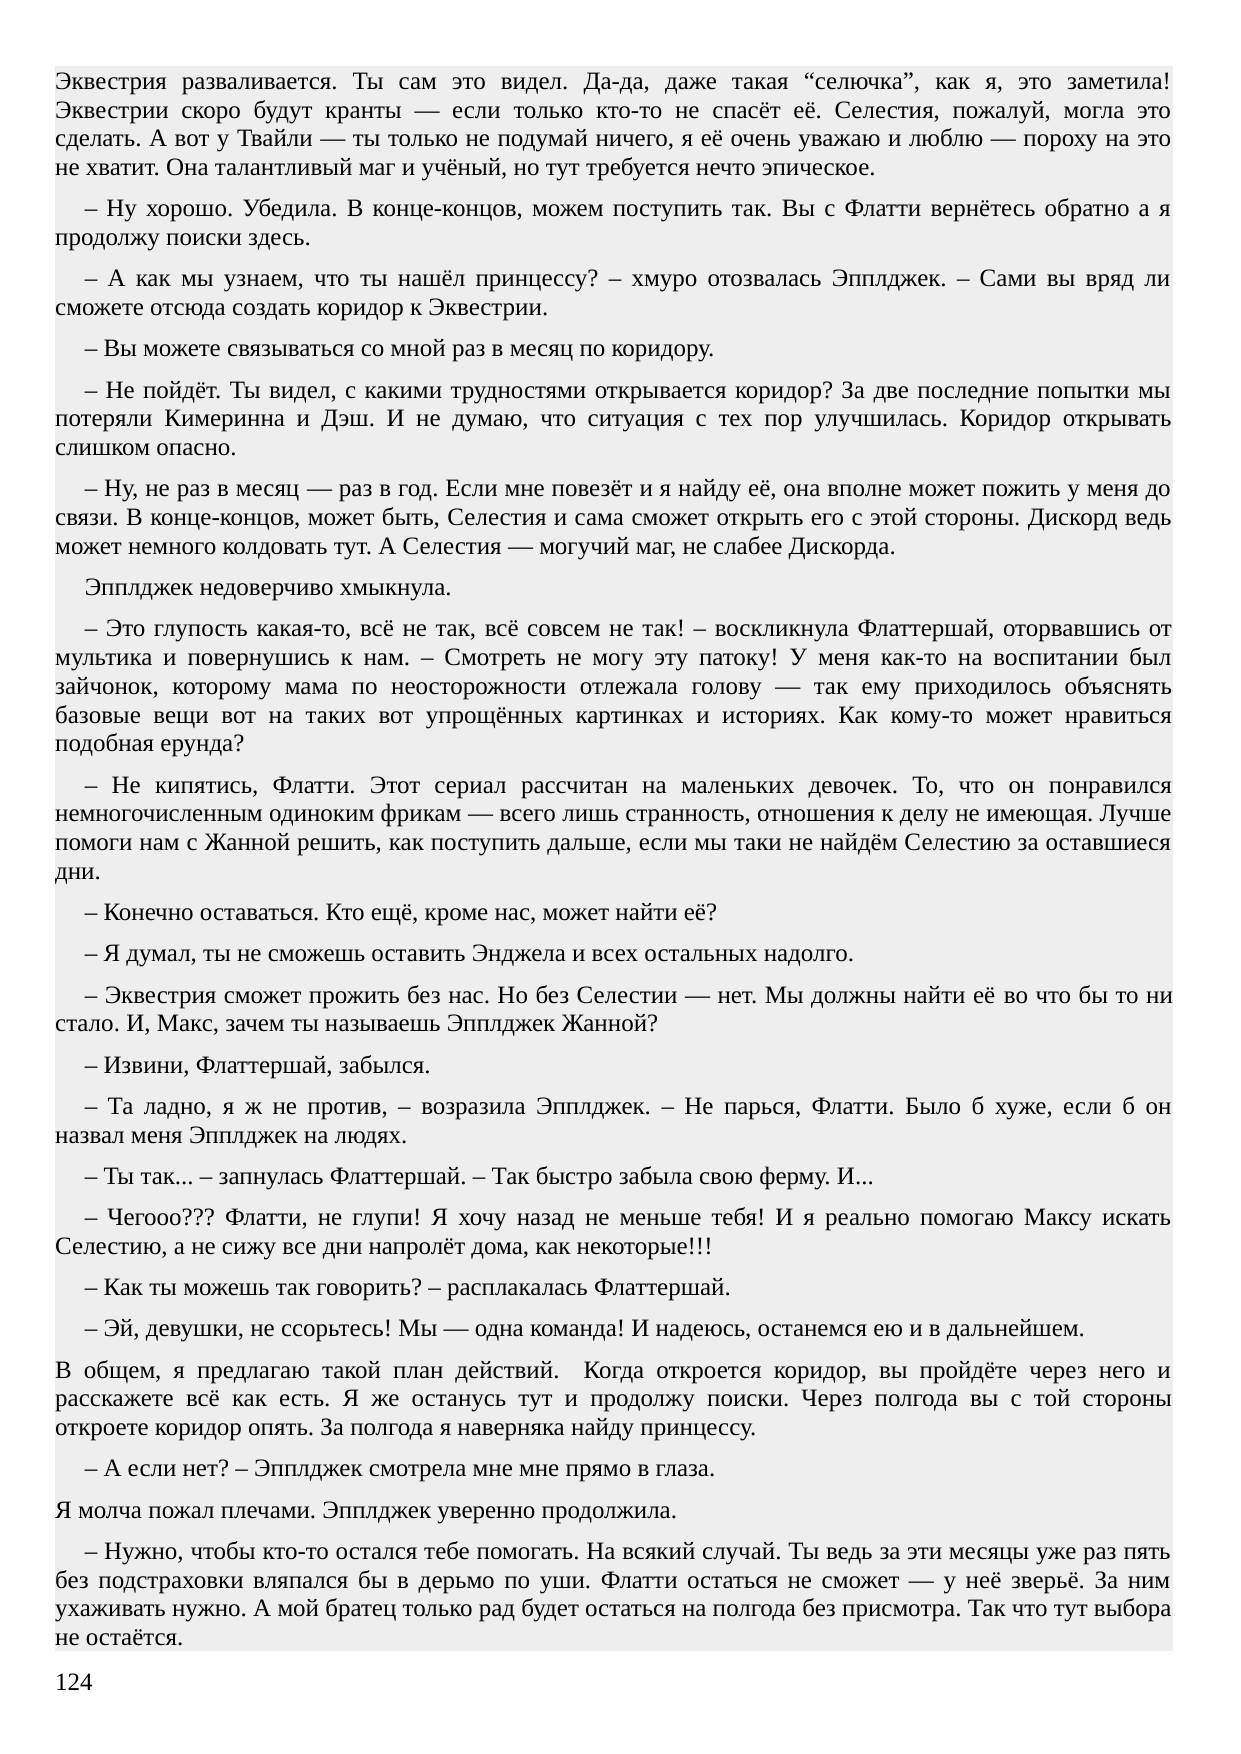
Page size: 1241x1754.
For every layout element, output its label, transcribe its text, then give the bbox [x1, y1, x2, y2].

text – Ты так... – запнулась Флаттершай. – Так быстро забыла свою ферму. И... [55, 1161, 1173, 1190]
text Эпплджек недоверчиво хмыкнула. [55, 572, 1173, 601]
text – Нужно, чтобы кто-то остался тебе помогать. На всякий случай. Ты ведь за эти месяцы уже раз пять без подстраховки вляпался бы в дерьмо по уши. Флатти остаться не сможет — у неё зверьё. За ним ухаживать нужно. А мой братец только рад будет остаться на полгода без присмотра. Так что тут выбора не остаётся. [55, 1536, 1173, 1651]
text – Я думал, ты не сможешь оставить Энджела и всех остальных надолго. [55, 938, 1173, 967]
text – Та ладно, я ж не против, – возразила Эпплджек. – Не парься, Флатти. Было б хуже, если б он назвал меня Эпплджек на людях. [55, 1091, 1173, 1148]
text – Эквестрия сможет прожить без нас. Но без Селестии — нет. Мы должны найти её во что бы то ни стало. И, Макс, зачем ты называешь Эпплджек Жанной? [55, 980, 1173, 1037]
text – Вы можете связываться со мной раз в месяц по коридору. [55, 333, 1173, 362]
text – Извини, Флаттершай, забылся. [55, 1050, 1173, 1078]
list В общем, я предлагаю такой план действий. Когда откроется коридор, вы пройдёте через него и расскажете всё как есть. Я же останусь тут и продолжу поиски. Через полгода вы с той стороны откроете коридор опять. За полгода я наверняка найду принцессу. [55, 1355, 1173, 1441]
text – Не пойдёт. Ты видел, с какими трудностями открывается коридор? За две последние попытки мы потеряли Кимеринна и Дэш. И не думаю, что ситуация с тех пор улучшилась. Коридор открывать слишком опасно. [55, 375, 1173, 461]
text – Это глупость какая-то, всё не так, всё совсем не так! – воскликнула Флаттершай, оторвавшись от мультика и повернушись к нам. – Смотреть не могу эту патоку! У меня как-то на воспитании был зайчонок, которому мама по неосторожности отлежала голову — так ему приходилось объяснять базовые вещи вот на таких вот упрощённых картинках и историях. Как кому-то может нравиться подобная ерунда? [55, 613, 1173, 757]
text – Чегооо??? Флатти, не глупи! Я хочу назад не меньше тебя! И я реально помогаю Максу искать Селестию, а не сижу все дни напролёт дома, как некоторые!!! [55, 1202, 1173, 1260]
text – Как ты можешь так говорить? – расплакалась Флаттершай. [55, 1272, 1173, 1301]
text – Ну хорошо. Убедила. В конце-концов, можем поступить так. Вы с Флатти вернётесь обратно а я продолжу поиски здесь. [55, 193, 1173, 251]
text Эквестрия разваливается. Ты сам это видел. Да-да, даже такая “селючка”, как я, это заметила! Эквестрии скоро будут кранты — если только кто-то не спасёт её. Селестия, пожалуй, могла это сделать. А вот у Твайли — ты только не подумай ничего, я её очень уважаю и люблю — пороху на это не хватит. Она талантливый маг и учёный, но тут требуется нечто эпическое. [55, 66, 1173, 181]
text – А если нет? – Эпплджек смотрела мне мне прямо в глаза. [55, 1453, 1173, 1482]
text – А как мы узнаем, что ты нашёл принцессу? – хмуро отозвалась Эпплджек. – Сами вы вряд ли сможете отсюда создать коридор к Эквестрии. [55, 263, 1173, 321]
text – Ну, не раз в месяц — раз в год. Если мне повезёт и я найду её, она вполне может пожить у меня до связи. В конце-концов, может быть, Селестия и сама сможет открыть его с этой стороны. Дискорд ведь может немного колдовать тут. А Селестия — могучий маг, не слабее Дискорда. [55, 473, 1173, 560]
text – Не кипятись, Флатти. Этот сериал рассчитан на маленьких девочек. То, что он понравился немногочисленным одиноким фрикам — всего лишь странность, отношения к делу не имеющая. Лучше помоги нам с Жанной решить, как поступить дальше, если мы таки не найдём Селестию за оставшиеся дни. [55, 770, 1173, 885]
text – Конечно оставаться. Кто ещё, кроме нас, может найти её? [55, 897, 1173, 926]
list Я молча пожал плечами. Эпплджек уверенно продолжила. [55, 1495, 1173, 1523]
text – Эй, девушки, не ссорьтесь! Мы — одна команда! И надеюсь, останемся ею и в дальнейшем. [55, 1313, 1173, 1342]
